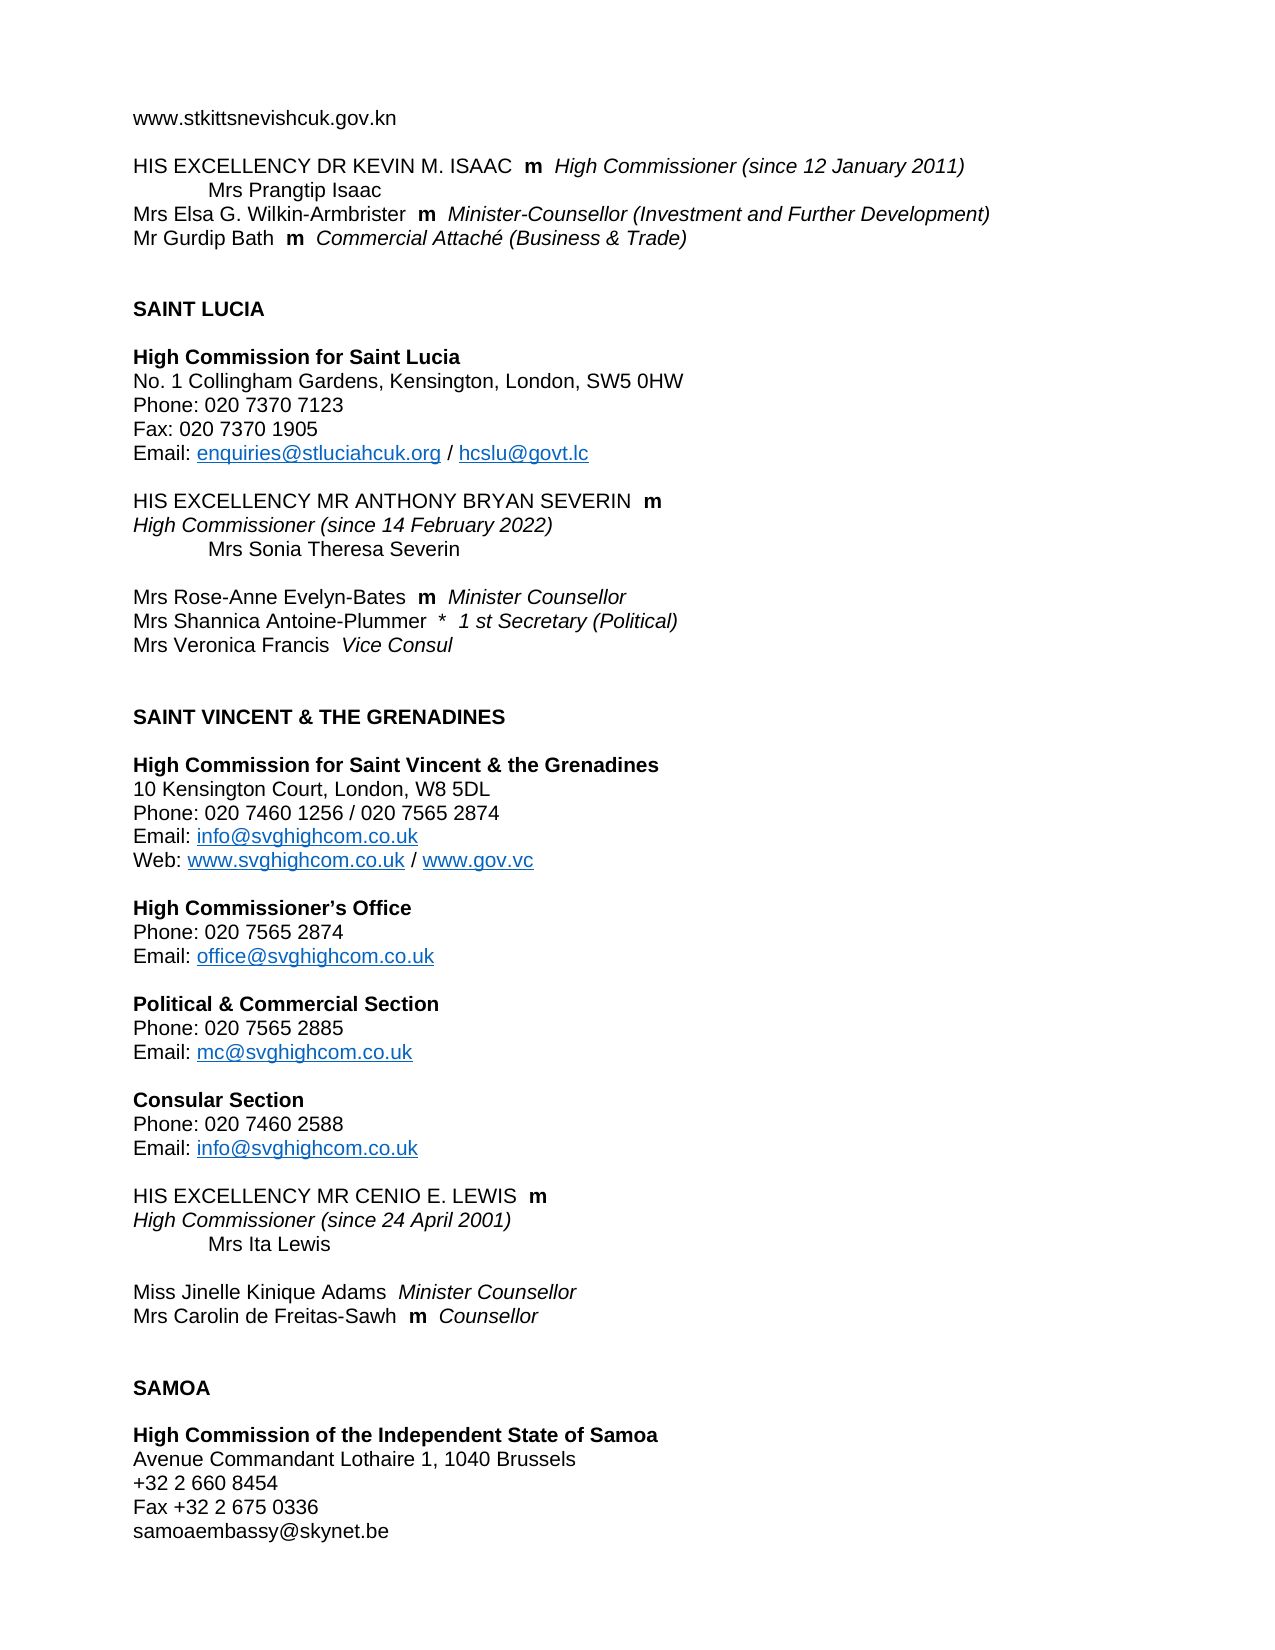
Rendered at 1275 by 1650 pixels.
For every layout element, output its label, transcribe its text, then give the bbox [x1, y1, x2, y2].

text Mrs Prangtip Isaac [133, 177, 1181, 201]
text Consular Section [133, 1088, 1181, 1112]
text Mrs Sonia Theresa Severin [133, 537, 1181, 561]
text Fax: 020 7370 1905 [133, 417, 1181, 441]
text No. 1 Collingham Gardens, Kensington, London, SW5 0HW [133, 369, 1181, 393]
text Phone: 020 7565 2885 [133, 1016, 1181, 1040]
text High Commission for Saint Vincent & the Grenadines [133, 752, 1181, 776]
text HIS EXCELLENCY MR CENIO E. LEWIS m [133, 1184, 1181, 1208]
text Email: enquiries@stluciahcuk.org / hcslu@govt.lc [133, 441, 1181, 465]
text +32 2 660 8454 [133, 1471, 1181, 1495]
text HIS EXCELLENCY MR ANTHONY BRYAN SEVERIN m [133, 489, 1181, 513]
text Mrs Carolin de Freitas-Sawh m Counsellor [133, 1303, 1181, 1327]
text SAMOA [133, 1375, 1181, 1399]
text Email: office@svghighcom.co.uk [133, 944, 1181, 968]
text Mrs Elsa G. Wilkin-Armbrister m Minister-Counsellor (Investment and Further Development) [133, 201, 1181, 225]
text Fax +32 2 675 0336 [133, 1495, 1181, 1519]
text Web: www.svghighcom.co.uk / www.gov.vc [133, 848, 1181, 872]
text Political & Commercial Section [133, 992, 1181, 1016]
text High Commissioner’s Office [133, 896, 1181, 920]
text 10 Kensington Court, London, W8 5DL [133, 776, 1181, 800]
text High Commission for Saint Lucia [133, 345, 1181, 369]
text Phone: 020 7370 7123 [133, 393, 1181, 417]
text Miss Jinelle Kinique Adams Minister Counsellor [133, 1279, 1181, 1303]
text Phone: 020 7460 1256 / 020 7565 2874 [133, 800, 1181, 824]
text www.stkittsnevishcuk.gov.kn [133, 106, 1181, 129]
text Phone: 020 7565 2874 [133, 920, 1181, 944]
text Email: mc@svghighcom.co.uk [133, 1040, 1181, 1064]
text Mrs Ita Lewis [133, 1232, 1181, 1256]
text Mrs Veronica Francis Vice Consul [133, 633, 1181, 657]
text High Commissioner (since 24 April 2001) [133, 1208, 1181, 1232]
text SAINT VINCENT & THE GRENADINES [133, 704, 1181, 728]
text samoaembassy@skynet.be [133, 1519, 1181, 1543]
text Mr Gurdip Bath m Commercial Attaché (Business & Trade) [133, 225, 1181, 249]
subtitle SAINT LUCIA [133, 297, 1181, 321]
text HIS EXCELLENCY DR KEVIN M. ISAAC m High Commissioner (since 12 January 2011) [133, 153, 1181, 177]
text Mrs Rose-Anne Evelyn-Bates m Minister Counsellor [133, 585, 1181, 609]
text Email: info@svghighcom.co.uk [133, 824, 1181, 848]
text Mrs Shannica Antoine-Plummer * 1 st Secretary (Political) [133, 609, 1181, 633]
text Phone: 020 7460 2588 [133, 1112, 1181, 1136]
subtitle High Commission of the Independent State of Samoa [133, 1423, 1181, 1447]
text Avenue Commandant Lothaire 1, 1040 Brussels [133, 1447, 1181, 1471]
text Email: info@svghighcom.co.uk [133, 1136, 1181, 1160]
text High Commissioner (since 14 February 2022) [133, 513, 1181, 537]
